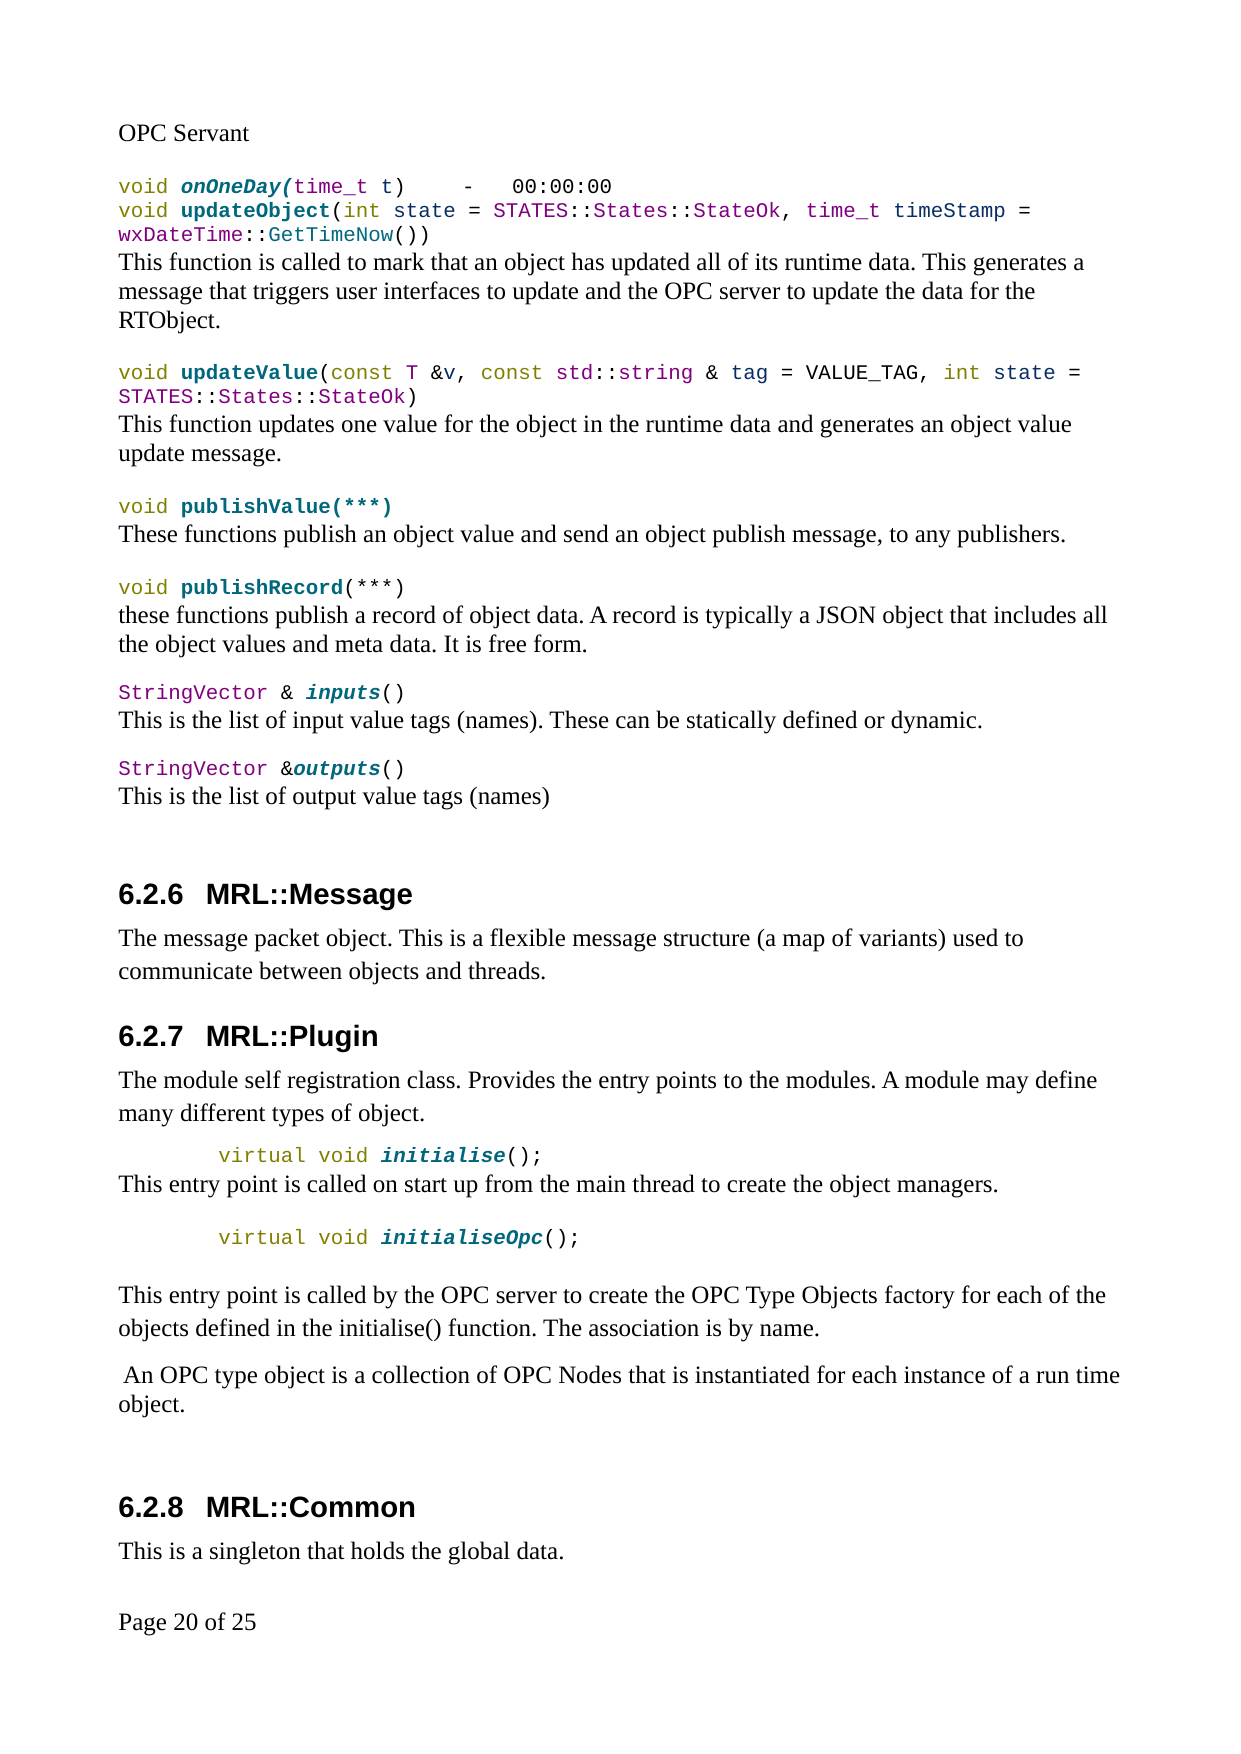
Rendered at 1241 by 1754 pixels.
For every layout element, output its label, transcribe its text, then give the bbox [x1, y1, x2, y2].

text StringVector &outputs() [118, 758, 1122, 781]
text these functions publish a record of object data. A record is typically a JSON object that includes all the object values and meta data. It is free form. [118, 601, 1122, 658]
text This function is called to mark that an object has updated all of its runtime data. This generates a message that triggers user interfaces to update and the OPC server to update the data for the RTObject. [118, 247, 1122, 333]
subtitle MRL::Message [118, 877, 1122, 911]
text void publishRecord(***) [118, 577, 1122, 601]
text This is a singleton that holds the global data. [118, 1536, 1122, 1565]
text void updateObject(int state = STATES::States::StateOk, time_t timeStamp = wxDateTime::GetTimeNow()) [118, 200, 1122, 247]
text void updateValue(const T &v, const std::string & tag = VALUE_TAG, int state = STATES::States::StateOk) [118, 362, 1122, 409]
text The module self registration class. Provides the entry points to the modules. A module may define many different types of object. [118, 1065, 1122, 1127]
text virtual void initialise(); [118, 1146, 1122, 1169]
subtitle MRL::Common [118, 1490, 1122, 1524]
text virtual void initialiseOpc(); [118, 1227, 1122, 1250]
text This function updates one value for the object in the runtime data and generates an object value update message. [118, 409, 1122, 467]
text These functions publish an object value and send an object publish message, to any publishers. [118, 519, 1122, 548]
subtitle MRL::Plugin [118, 1019, 1122, 1052]
text This entry point is called on start up from the main thread to create the object managers. [118, 1169, 1122, 1198]
text An OPC type object is a collection of OPC Nodes that is instantiated for each instance of a run time object. [118, 1360, 1122, 1418]
text This is the list of input value tags (names). These can be statically defined or dynamic. [118, 705, 1122, 734]
text StringVector & inputs() [118, 682, 1122, 705]
text This entry point is called by the OPC server to create the OPC Type Objects factory for each of the objects defined in the initialise() function. The association is by name. [118, 1280, 1122, 1342]
text The message packet object. This is a flexible message structure (a map of variants) used to communicate between objects and threads. [118, 923, 1122, 985]
text void publishValue(***) [118, 496, 1122, 519]
text void onOneDay(time_t t) - 00:00:00 [118, 176, 1122, 200]
text This is the list of output value tags (names) [118, 781, 1122, 810]
